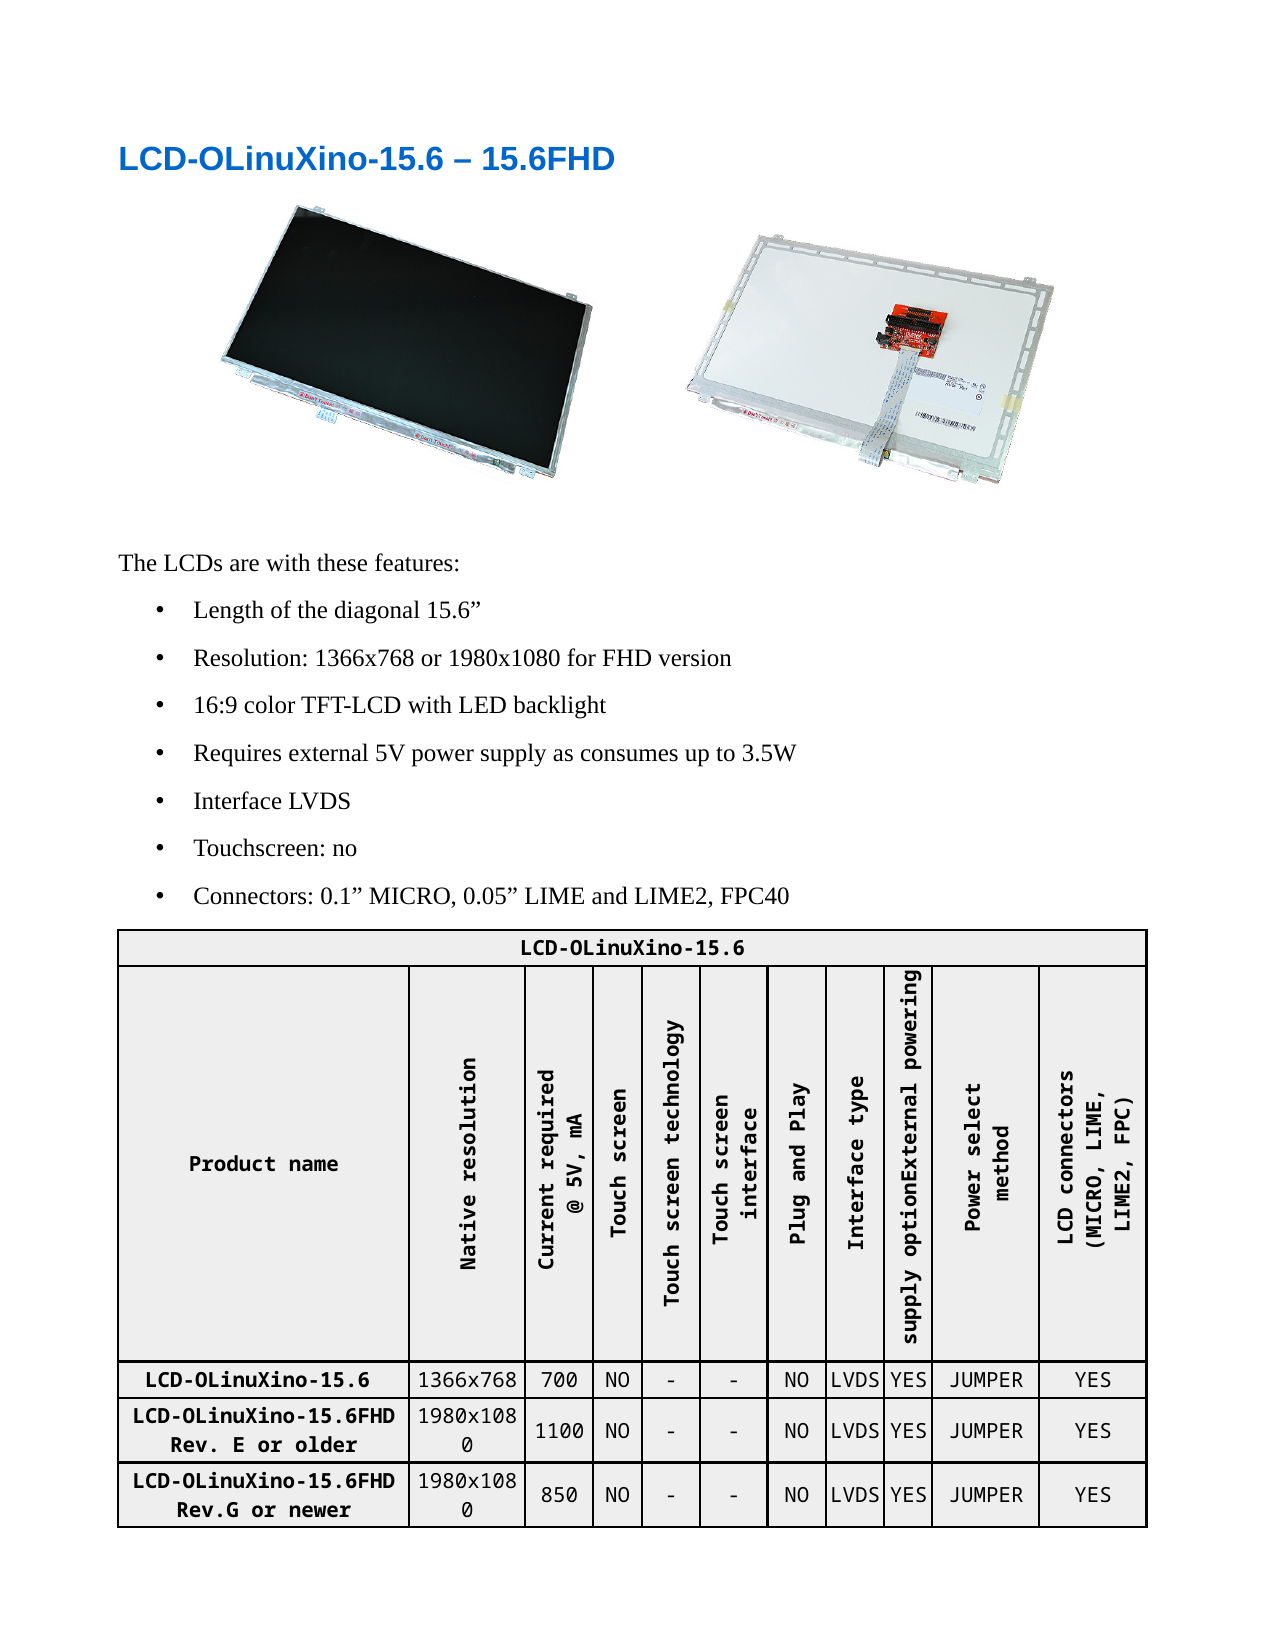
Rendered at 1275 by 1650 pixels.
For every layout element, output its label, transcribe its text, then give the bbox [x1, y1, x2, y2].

table_cell NO [594, 1464, 641, 1526]
subtitle LCD-OLinuXino-15.6 – 15.6FHD [118, 139, 1157, 178]
table_cell NO [594, 1399, 641, 1461]
table_cell - [643, 1399, 699, 1461]
list Interface LVDS [156, 786, 1157, 814]
table_cell Interface type [827, 967, 883, 1360]
table_cell Current required @ 5V, mA [526, 967, 592, 1360]
table_cell YES [885, 1464, 931, 1526]
table_cell LCD connectors (MICRO, LIME, LIME2, FPC) [1040, 967, 1145, 1360]
table_cell 1980x1080 [410, 1399, 524, 1461]
table_cell LVDS [827, 1399, 883, 1461]
table_cell LCD-OLinuXino-15.6FHD Rev.G or newer [119, 1464, 408, 1526]
table_cell LVDS [827, 1363, 883, 1397]
table_cell YES [885, 1363, 931, 1397]
table_cell - [643, 1464, 699, 1526]
table_cell LCD-OLinuXino-15.6FHD Rev. E or older [119, 1399, 408, 1461]
table_header LCD-OLinuXino-15.6 [119, 931, 1145, 965]
picture [212, 190, 604, 489]
list Resolution: 1366x768 or 1980x1080 for FHD version [156, 643, 1157, 672]
table_cell JUMPER [933, 1399, 1038, 1461]
table_cell 1366x768 [410, 1363, 524, 1397]
table_cell Power select method [933, 967, 1038, 1360]
table_cell Product name [119, 967, 408, 1360]
table_cell - [701, 1464, 766, 1526]
table_cell Native resolution [410, 967, 524, 1360]
table_cell NO [769, 1464, 825, 1526]
table_cell YES [885, 1399, 931, 1461]
table_cell Touch screen interface [701, 967, 766, 1360]
table_cell YES [1040, 1399, 1145, 1461]
table_cell Plug and Play [769, 967, 825, 1360]
list Touchscreen: no [156, 833, 1157, 862]
table_cell - [701, 1399, 766, 1461]
list Connectors: 0.1” MICRO, 0.05” LIME and LIME2, FPC40 [156, 881, 1157, 910]
picture [677, 210, 1070, 505]
table_cell - [643, 1363, 699, 1397]
table_cell JUMPER [933, 1464, 1038, 1526]
table_cell LVDS [827, 1464, 883, 1526]
table_cell JUMPER [933, 1363, 1038, 1397]
text The LCDs are with these features: [118, 548, 1157, 576]
table_cell Touch screen [594, 967, 641, 1360]
list Requires external 5V power supply as consumes up to 3.5W [156, 738, 1157, 767]
table_cell External powering supply option [885, 967, 931, 1360]
table_cell YES [1040, 1363, 1145, 1397]
table_cell 1100 [526, 1399, 592, 1461]
table_cell NO [594, 1363, 641, 1397]
table_cell 850 [526, 1464, 592, 1526]
table_cell NO [769, 1399, 825, 1461]
table_cell 700 [526, 1363, 592, 1397]
table_cell LCD-OLinuXino-15.6 [119, 1363, 408, 1397]
table_cell NO [769, 1363, 825, 1397]
list Length of the diagonal 15.6” [156, 595, 1157, 624]
list 16:9 color TFT-LCD with LED backlight [156, 691, 1157, 719]
table_cell - [701, 1363, 766, 1397]
table_cell Touch screen technology [643, 967, 699, 1360]
table_cell 1980x1080 [410, 1464, 524, 1526]
table_cell YES [1040, 1464, 1145, 1526]
